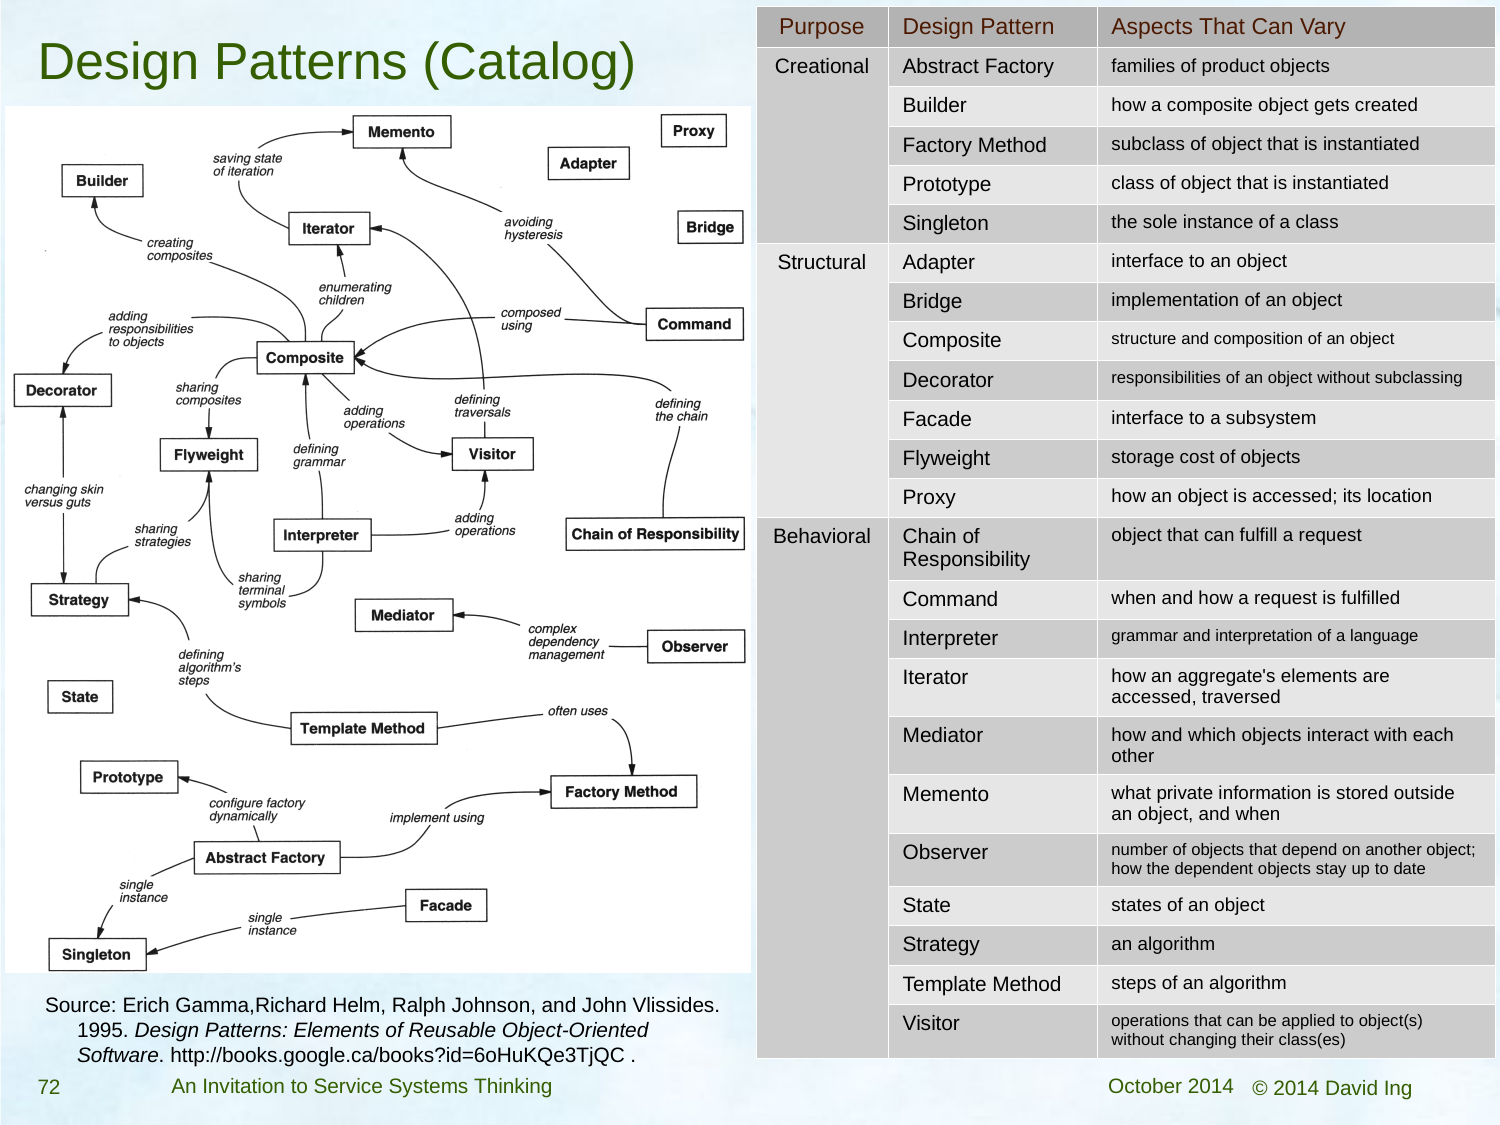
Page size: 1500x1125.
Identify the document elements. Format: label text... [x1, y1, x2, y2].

table_cell families of product objects [1098, 48, 1495, 86]
table_cell Memento [889, 775, 1097, 833]
table_cell object that can fulfill a request [1098, 518, 1495, 580]
table_cell how an aggregate's elements are accessed, traversed [1098, 659, 1495, 716]
table_cell implementation of an object [1098, 283, 1495, 321]
title Design Patterns (Catalog) [37, 37, 756, 152]
table_cell Mediator [889, 717, 1097, 774]
table_cell number of objects that depend on another object; how the dependent objects stay up to date [1098, 834, 1495, 886]
table_header Design Pattern [889, 7, 1097, 47]
table_cell Singleton [889, 205, 1097, 243]
table_cell steps of an algorithm [1098, 966, 1495, 1004]
table_cell Template Method [889, 966, 1097, 1004]
table_cell how a composite object gets created [1098, 87, 1495, 126]
table_cell interface to an object [1098, 244, 1495, 282]
table_header Aspects That Can Vary [1098, 7, 1495, 47]
table_cell Structural [757, 244, 888, 517]
table_cell Builder [889, 87, 1097, 126]
table_header Purpose [757, 7, 888, 47]
table_cell Visitor [889, 1005, 1097, 1058]
table_cell State [889, 887, 1097, 925]
table_cell subclass of object that is instantiated [1098, 127, 1495, 165]
table_cell the sole instance of a class [1098, 205, 1495, 243]
table_cell class of object that is instantiated [1098, 166, 1495, 204]
table_cell Command [889, 581, 1097, 619]
table_cell interface to a subsystem [1098, 401, 1495, 439]
table_cell Bridge [889, 283, 1097, 321]
table_cell what private information is stored outside an object, and when [1098, 775, 1495, 833]
table_cell storage cost of objects [1098, 440, 1495, 478]
table_cell how an object is accessed; its location [1098, 479, 1495, 517]
table_cell Flyweight [889, 440, 1097, 478]
table_cell Iterator [889, 659, 1097, 716]
picture [0, 0, 1500, 1125]
table_cell Interpreter [889, 620, 1097, 658]
table_cell Chain of Responsibility [889, 518, 1097, 580]
text_box Source: Erich Gamma,Richard Helm, Ralph Johnson, and John Vlissides. 1995. Design Patterns: Elements of Reusable Object-Oriented Software. http://books.google.ca/books?id=6oHuKQe3TjQC . [30, 984, 756, 1075]
table_cell Facade [889, 401, 1097, 439]
table_cell an algorithm [1098, 926, 1495, 965]
table_cell responsibilities of an object without subclassing [1098, 361, 1495, 400]
table_cell structure and composition of an object [1098, 322, 1495, 360]
table_cell when and how a request is fulfilled [1098, 581, 1495, 619]
table_cell Prototype [889, 166, 1097, 204]
table_cell Strategy [889, 926, 1097, 965]
table_cell Proxy [889, 479, 1097, 517]
table_cell Composite [889, 322, 1097, 360]
table_cell operations that can be applied to object(s) without changing their class(es) [1098, 1005, 1495, 1058]
table_cell how and which objects interact with each other [1098, 717, 1495, 774]
table_cell Creational [757, 48, 888, 243]
table_cell Behavioral [757, 518, 888, 1058]
table_cell Adapter [889, 244, 1097, 282]
table_cell Abstract Factory [889, 48, 1097, 86]
table_cell states of an object [1098, 887, 1495, 925]
table_cell Decorator [889, 361, 1097, 400]
table_cell Observer [889, 834, 1097, 886]
table_cell Factory Method [889, 127, 1097, 165]
table_cell grammar and interpretation of a language [1098, 620, 1495, 658]
